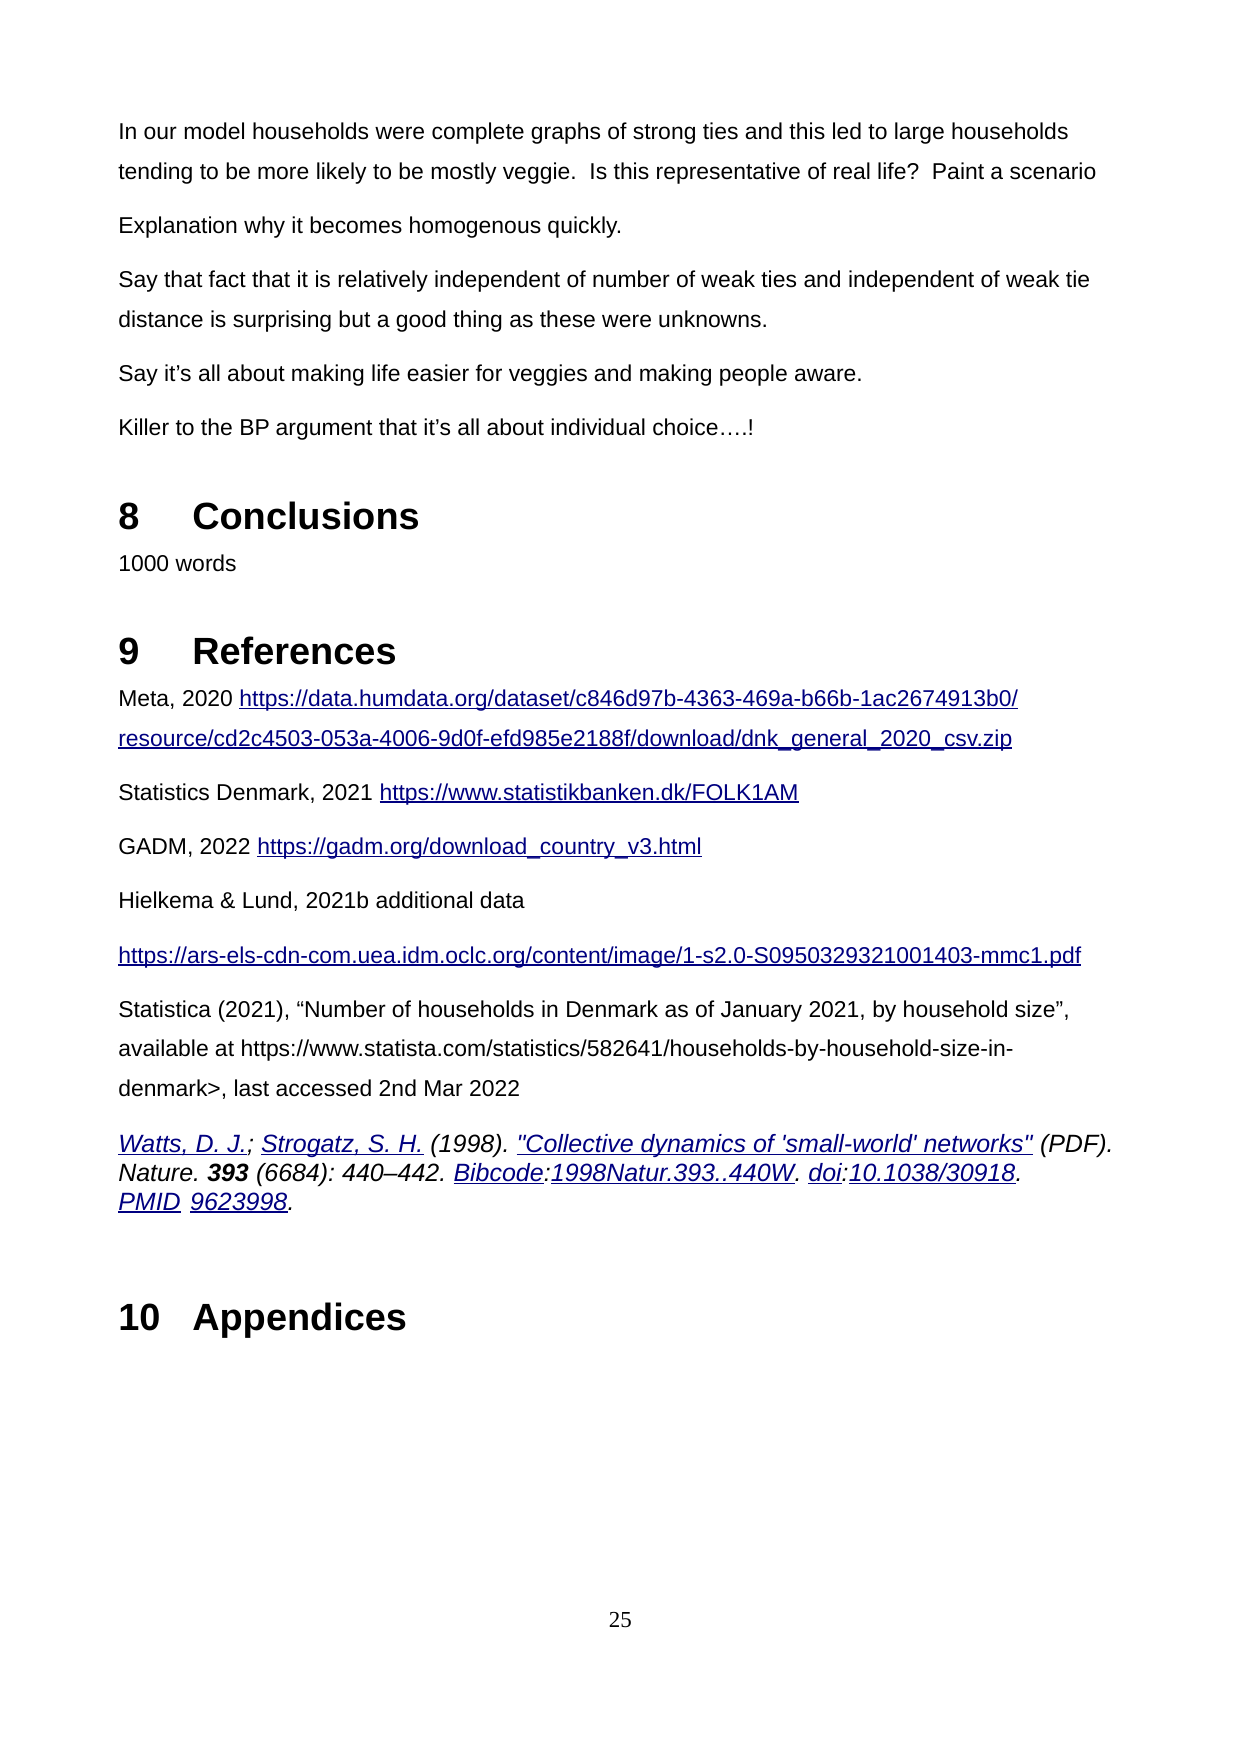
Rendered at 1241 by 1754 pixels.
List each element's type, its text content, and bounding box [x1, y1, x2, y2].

text Statistica (2021), “Number of households in Denmark as of January 2021, by household size”, available at https://www.statista.com/statistics/582641/households-by-household-size-in-denmark>, last accessed 2nd Mar 2022 [118, 996, 1122, 1101]
subtitle Conclusions [118, 493, 1122, 537]
text Say that fact that it is relatively independent of number of weak ties and independent of weak tie distance is surprising but a good thing as these were unknowns. [118, 266, 1122, 332]
text Meta, 2020 https://data.humdata.org/dataset/c846d97b-4363-469a-b66b-1ac2674913b0/resource/cd2c4503-053a-4006-9d0f-efd985e2188f/download/dnk_general_2020_csv.zip [118, 685, 1122, 751]
text https://ars-els-cdn-com.uea.idm.oclc.org/content/image/1-s2.0-S0950329321001403-mmc1.pdf [118, 942, 1122, 968]
text Watts, D. J.; Strogatz, S. H. (1998). "Collective dynamics of 'small-world' networks" (PDF). Nature. 393 (6684): 440–442. Bibcode:1998Natur.393..440W. doi:10.1038/30918. PMID 9623998. [118, 1129, 1122, 1215]
subtitle References [118, 629, 1122, 672]
subtitle Appendices [118, 1294, 1122, 1338]
text GADM, 2022 https://gadm.org/download_country_v3.html [118, 833, 1122, 859]
text Killer to the BP argument that it’s all about individual choice….! [118, 414, 1122, 441]
text Statistics Denmark, 2021 https://www.statistikbanken.dk/FOLK1AM [118, 779, 1122, 805]
text Explanation why it becomes homogenous quickly. [118, 212, 1122, 238]
text Say it’s all about making life easier for veggies and making people aware. [118, 360, 1122, 386]
text In our model households were complete graphs of strong ties and this led to large households tending to be more likely to be mostly veggie. Is this representative of real life? Paint a scenario [118, 118, 1122, 184]
text 1000 words [118, 549, 1122, 576]
text Hielkema & Lund, 2021b additional data [118, 887, 1122, 914]
